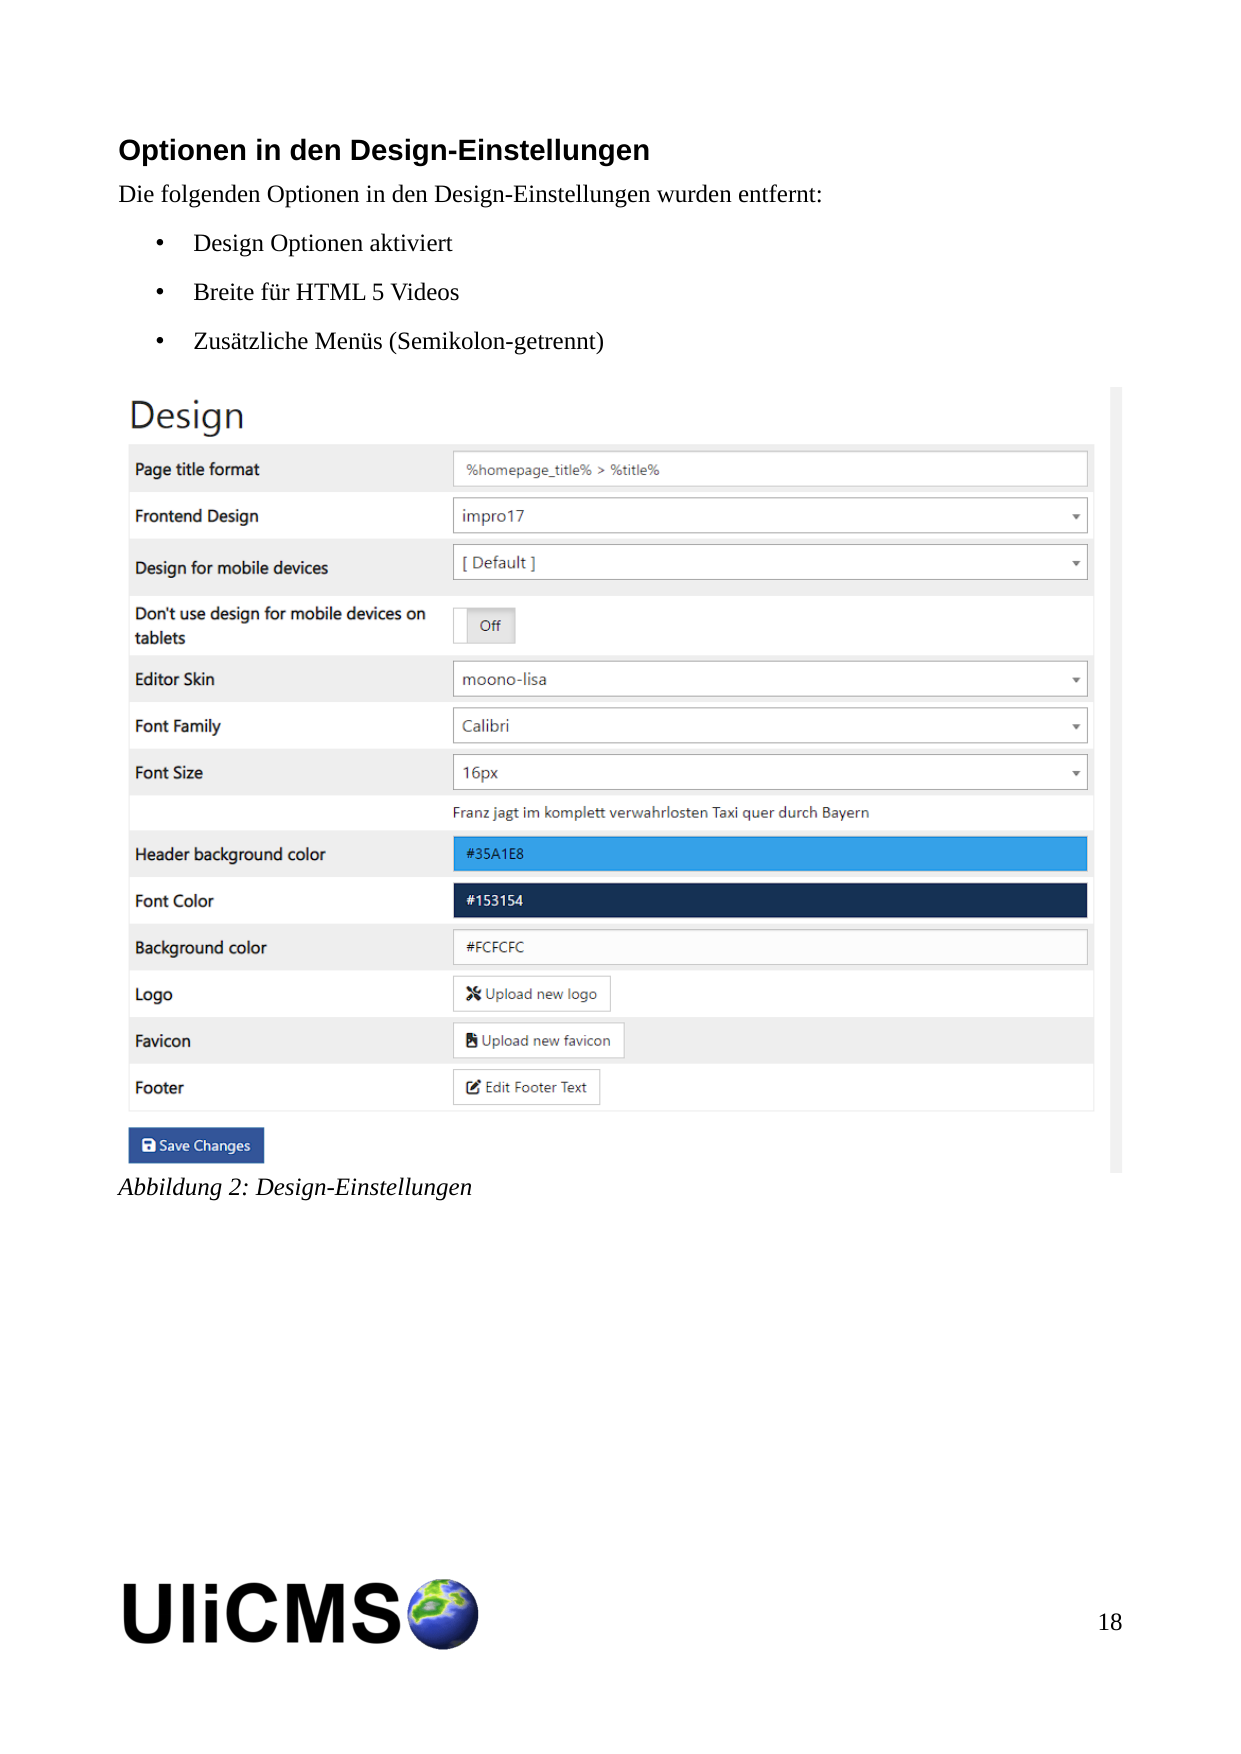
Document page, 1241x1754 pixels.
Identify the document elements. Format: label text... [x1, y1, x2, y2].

picture [118, 387, 1123, 1173]
subtitle Optionen in den Design-Einstellungen [118, 133, 1122, 166]
text Abbildung 2: Design-Einstellungen [118, 1173, 1122, 1201]
list Design Optionen aktiviert [156, 228, 1122, 257]
list Zusätzliche Menüs (Semikolon-getrennt) [156, 326, 1122, 355]
text Die folgenden Optionen in den Design-Einstellungen wurden entfernt: [118, 179, 1122, 208]
list Breite für HTML 5 Videos [156, 277, 1122, 306]
picture [118, 1578, 479, 1652]
